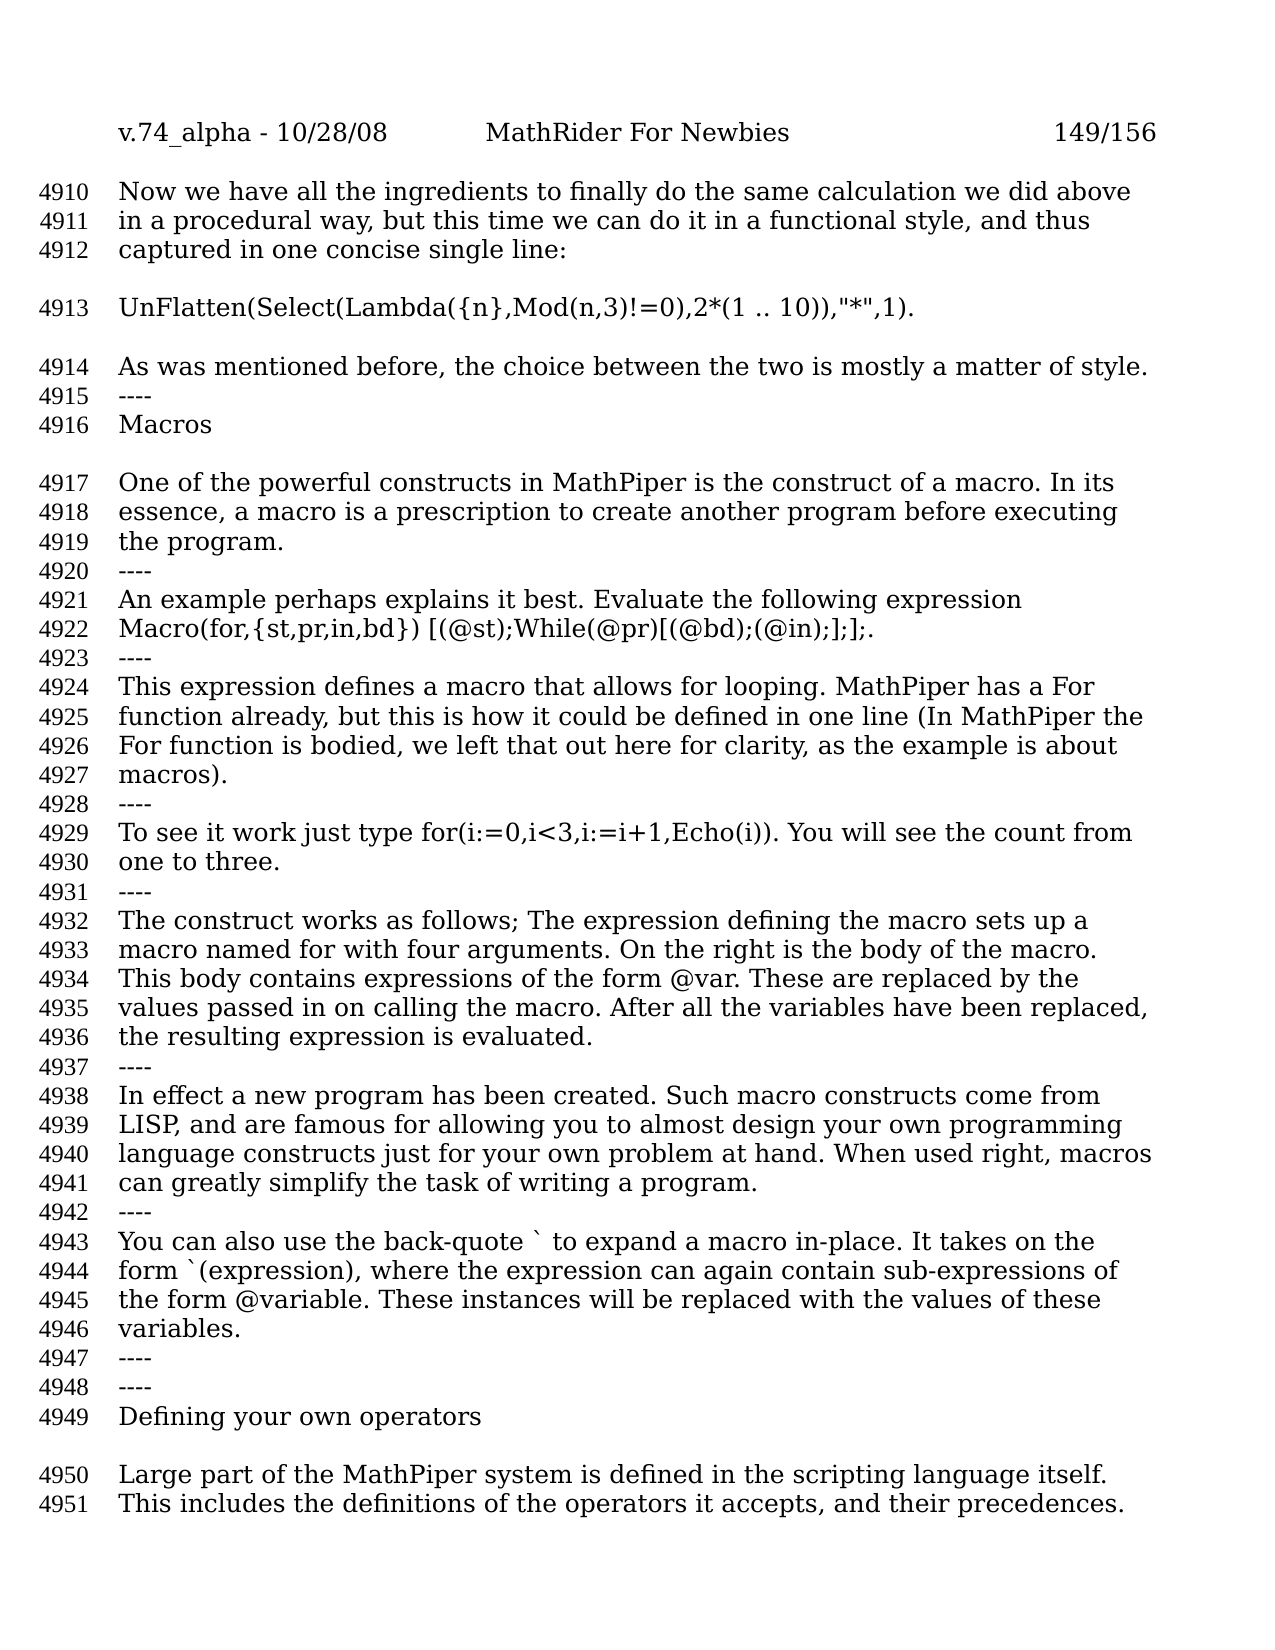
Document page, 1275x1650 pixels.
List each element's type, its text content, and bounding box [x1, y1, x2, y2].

text ---- [118, 789, 1157, 818]
text ---- [118, 1373, 1157, 1402]
text The construct works as follows; The expression defining the macro sets up a macro named for with four arguments. On the right is the body of the macro. This body contains expressions of the form @var. These are replaced by the values passed in on calling the macro. After all the variables have been replaced, the resulting expression is evaluated. [118, 906, 1157, 1052]
text Macros [118, 410, 1157, 439]
text ---- [118, 381, 1157, 410]
text UnFlatten(Select(Lambda({n},Mod(n,3)!=0),2*(1 .. 10)),"*",1). [118, 293, 1157, 323]
text As was mentioned before, the choice between the two is mostly a matter of style. [118, 352, 1157, 381]
text ---- [118, 877, 1157, 906]
text This expression defines a macro that allows for looping. MathPiper has a For function already, but this is how it could be defined in one line (In MathPiper the For function is bodied, we left that out here for clarity, as the example is about macros). [118, 673, 1157, 789]
text You can also use the back-quote ` to expand a macro in-place. It takes on the form `(expression), where the expression can again contain sub-expressions of the form @variable. These instances will be replaced with the values of these variables. [118, 1227, 1157, 1343]
text Now we have all the ingredients to finally do the same calculation we did above in a procedural way, but this time we can do it in a functional style, and thus captured in one concise single line: [118, 177, 1157, 264]
text One of the powerful constructs in MathPiper is the construct of a macro. In its essence, a macro is a prescription to create another program before executing the program. [118, 468, 1157, 556]
text Defining your own operators [118, 1402, 1157, 1431]
text Large part of the MathPiper system is defined in the scripting language itself. This includes the definitions of the operators it accepts, and their precedences. [118, 1460, 1157, 1518]
text An example perhaps explains it best. Evaluate the following expression Macro(for,{st,pr,in,bd}) [(@st);While(@pr)[(@bd);(@in);];];. [118, 585, 1157, 643]
text ---- [118, 1198, 1157, 1227]
text ---- [118, 1343, 1157, 1373]
text To see it work just type for(i:=0,i<3,i:=i+1,Echo(i)). You will see the count from one to three. [118, 818, 1157, 877]
text ---- [118, 1052, 1157, 1081]
text In effect a new program has been created. Such macro constructs come from LISP, and are famous for allowing you to almost design your own programming language constructs just for your own problem at hand. When used right, macros can greatly simplify the task of writing a program. [118, 1081, 1157, 1198]
text ---- [118, 643, 1157, 673]
text ---- [118, 556, 1157, 585]
